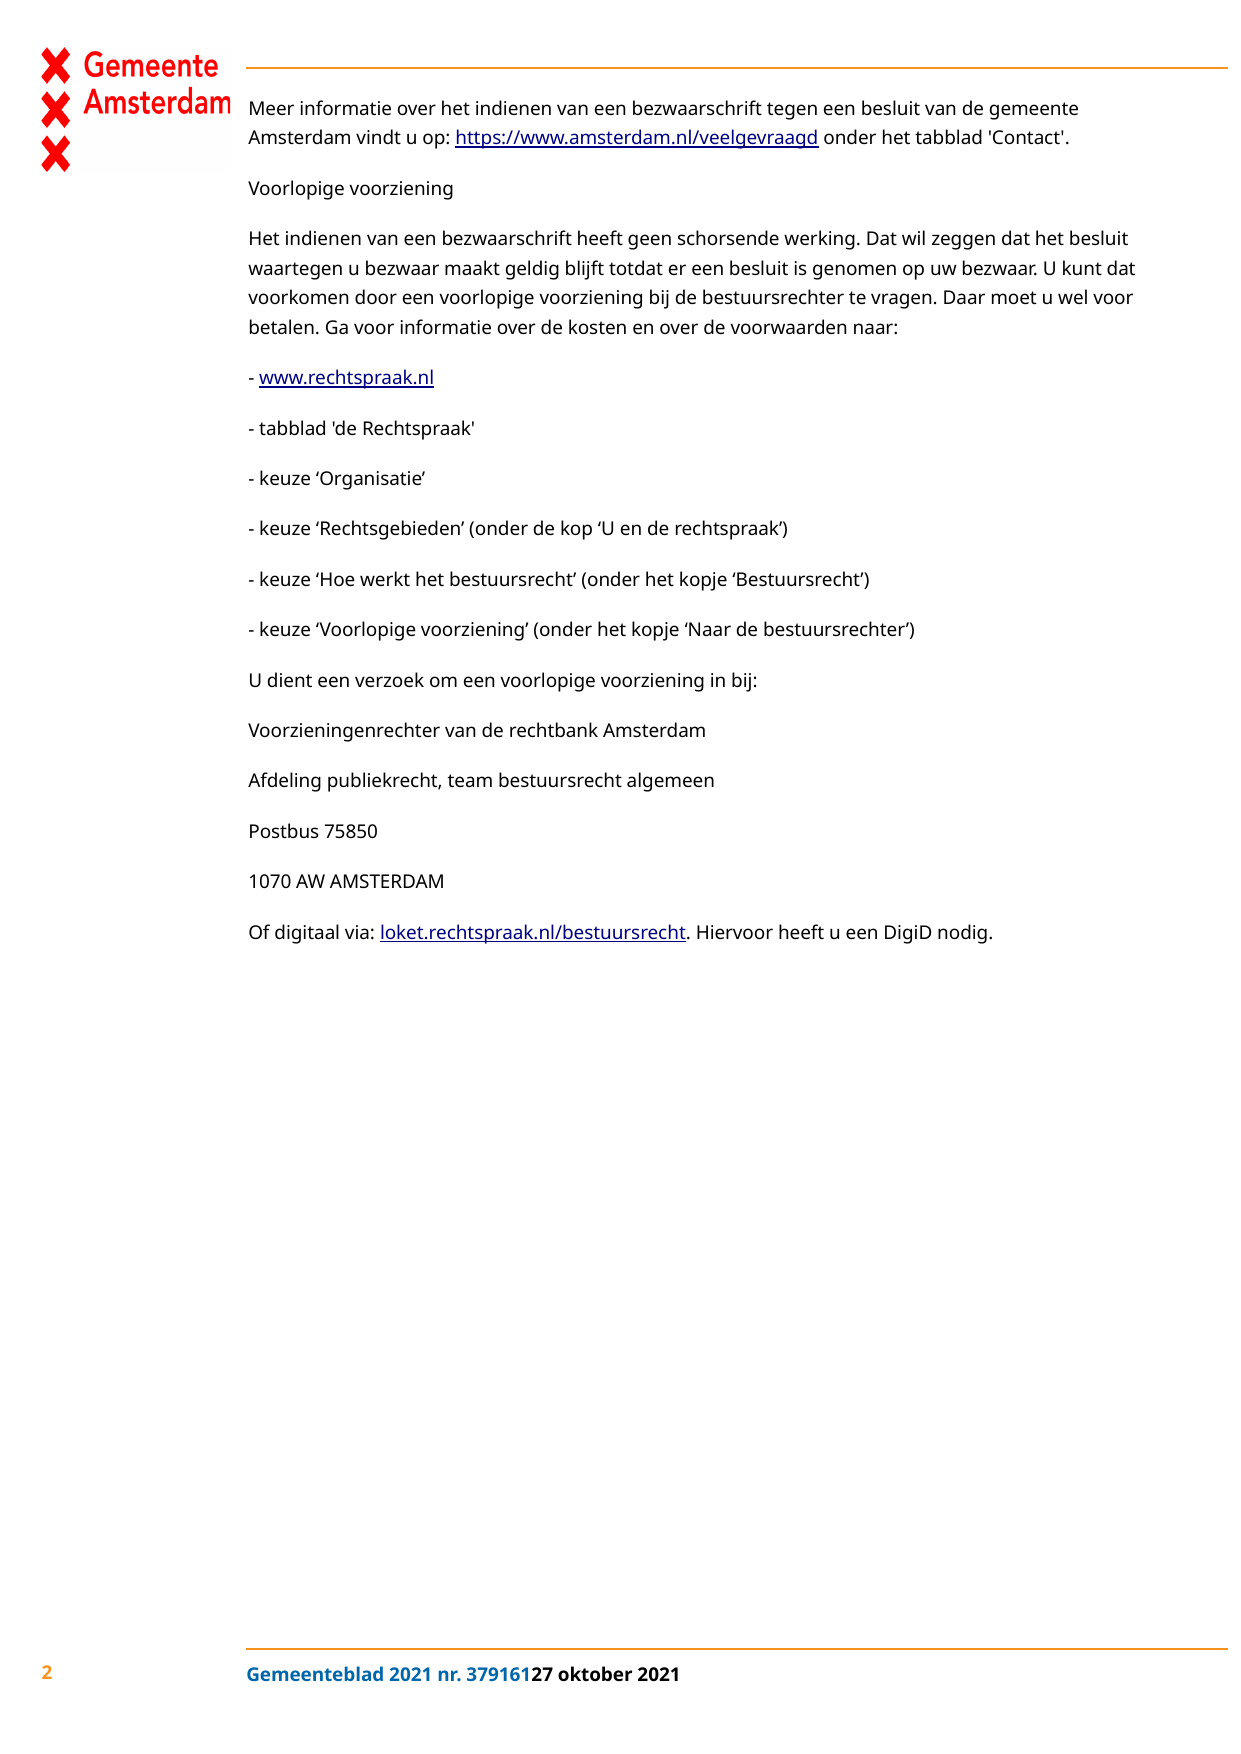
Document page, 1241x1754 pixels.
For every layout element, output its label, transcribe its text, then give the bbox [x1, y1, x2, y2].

text Voorzieningenrechter van de rechtbank Amsterdam [248, 717, 1152, 743]
picture [41, 47, 231, 172]
text 1070 AW AMSTERDAM [248, 868, 1152, 894]
text Meer informatie over het indienen van een bezwaarschrift tegen een besluit van de gemeente Amsterdam vindt u op: https://www.amsterdam.nl/veelgevraagd onder het tabblad 'Contact'. [248, 95, 1152, 150]
text Het indienen van een bezwaarschrift heeft geen schorsende werking. Dat wil zeggen dat het besluit waartegen u bezwaar maakt geldig blijft totdat er een besluit is genomen op uw bezwaar. U kunt dat voorkomen door een voorlopige voorziening bij de bestuursrechter te vragen. Daar moet u wel voor betalen. Ga voor informatie over de kosten en over de voorwaarden naar: [248, 225, 1152, 340]
text Postbus 75850 [248, 818, 1152, 844]
text - tabblad 'de Rechtspraak' [248, 415, 1152, 441]
text Afdeling publiekrecht, team bestuursrecht algemeen [248, 768, 1152, 793]
text - www.rechtspraak.nl [248, 364, 1152, 390]
text Voorlopige voorziening [248, 175, 1152, 201]
text - keuze ‘Organisatie’ [248, 465, 1152, 491]
text - keuze ‘Rechtsgebieden’ (onder de kop ‘U en de rechtspraak’) [248, 516, 1152, 541]
text Of digitaal via: loket.rechtspraak.nl/bestuursrecht. Hiervoor heeft u een DigiD nodig. [248, 919, 1152, 945]
text - keuze ‘Hoe werkt het bestuursrecht’ (onder het kopje ‘Bestuursrecht’) [248, 566, 1152, 592]
text - keuze ‘Voorlopige voorziening’ (onder het kopje ‘Naar de bestuursrechter’) [248, 616, 1152, 642]
text U dient een verzoek om een voorlopige voorziening in bij: [248, 667, 1152, 693]
